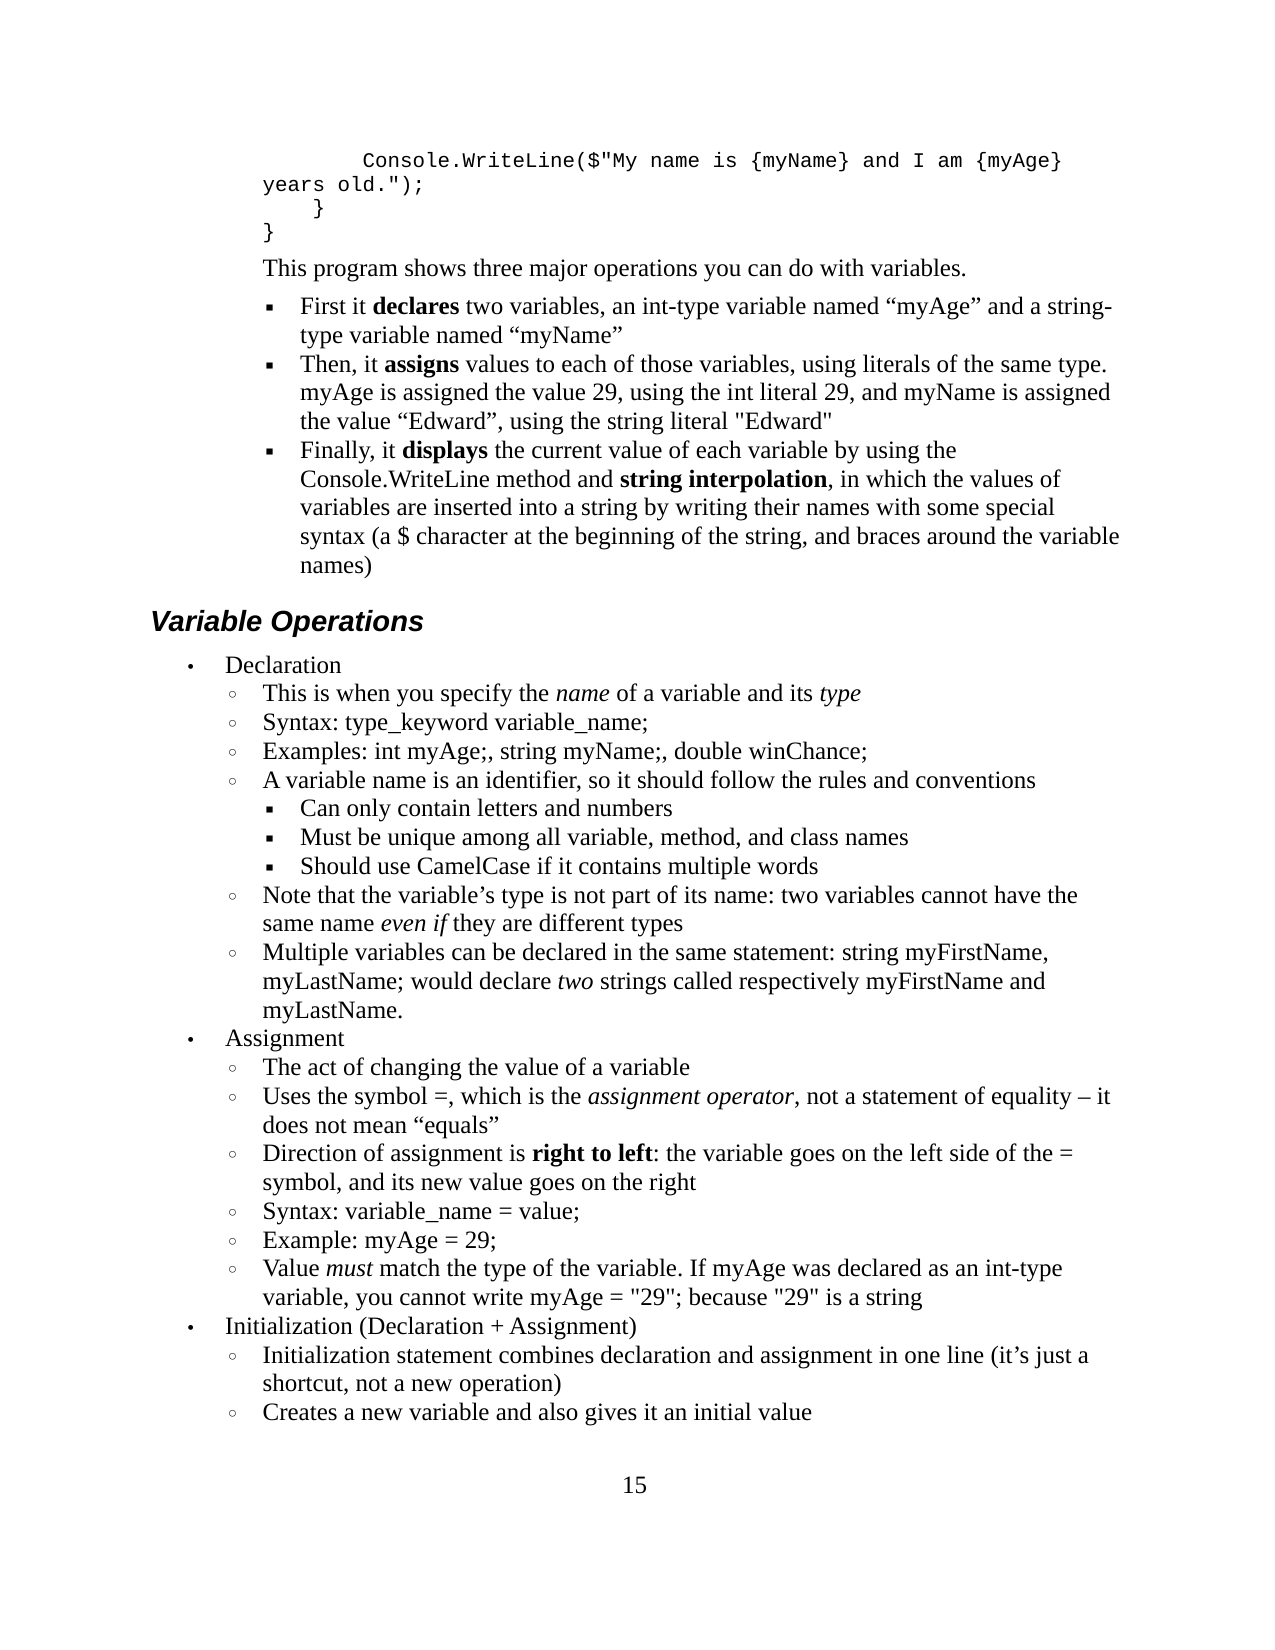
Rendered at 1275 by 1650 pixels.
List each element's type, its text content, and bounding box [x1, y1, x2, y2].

list Then, it assigns values to each of those variables, using literals of the same type. myAge is assigned the value 29, using the int literal 29, and myName is assigned the value “Edward”, using the string literal "Edward" [262, 349, 1125, 435]
list Can only contain letters and numbers [262, 793, 1125, 822]
list A variable name is an identifier, so it should follow the rules and conventions [225, 765, 1125, 793]
list Creates a new variable and also gives it an initial value [225, 1397, 1125, 1426]
list Declaration [187, 650, 1125, 678]
subtitle Variable Operations [150, 604, 1125, 637]
list Syntax: type_keyword variable_name; [225, 707, 1125, 736]
list } [225, 197, 1125, 221]
list This is when you specify the name of a variable and its type [225, 678, 1125, 707]
list Note that the variable’s type is not part of its name: two variables cannot have the same name even if they are different types [225, 880, 1125, 937]
list Should use CamelCase if it contains multiple words [262, 851, 1125, 880]
list The act of changing the value of a variable [225, 1052, 1125, 1081]
list This program shows three major operations you can do with variables. [225, 253, 1125, 282]
list Multiple variables can be declared in the same statement: string myFirstName, myLastName; would declare two strings called respectively myFirstName and myLastName. [225, 937, 1125, 1023]
list Direction of assignment is right to left: the variable goes on the left side of the = symbol, and its new value goes on the right [225, 1138, 1125, 1196]
list Assignment [187, 1023, 1125, 1052]
list } [225, 221, 1125, 244]
list Uses the symbol =, which is the assignment operator, not a statement of equality – it does not mean “equals” [225, 1081, 1125, 1138]
list Must be unique among all variable, method, and class names [262, 822, 1125, 851]
list Initialization statement combines declaration and assignment in one line (it’s just a shortcut, not a new operation) [225, 1340, 1125, 1397]
list Example: myAge = 29; [225, 1225, 1125, 1253]
list Console.WriteLine($"My name is {myName} and I am {myAge} years old."); [225, 150, 1125, 197]
list Initialization (Declaration + Assignment) [187, 1311, 1125, 1340]
list Examples: int myAge;, string myName;, double winChance; [225, 736, 1125, 765]
list Syntax: variable_name = value; [225, 1196, 1125, 1225]
list First it declares two variables, an int-type variable named “myAge” and a string-type variable named “myName” [262, 291, 1125, 349]
list Value must match the type of the variable. If myAge was declared as an int-type variable, you cannot write myAge = "29"; because "29" is a string [225, 1253, 1125, 1311]
list Finally, it displays the current value of each variable by using the Console.WriteLine method and string interpolation, in which the values of variables are inserted into a string by writing their names with some special syntax (a $ character at the beginning of the string, and braces around the variable names) [262, 435, 1125, 579]
